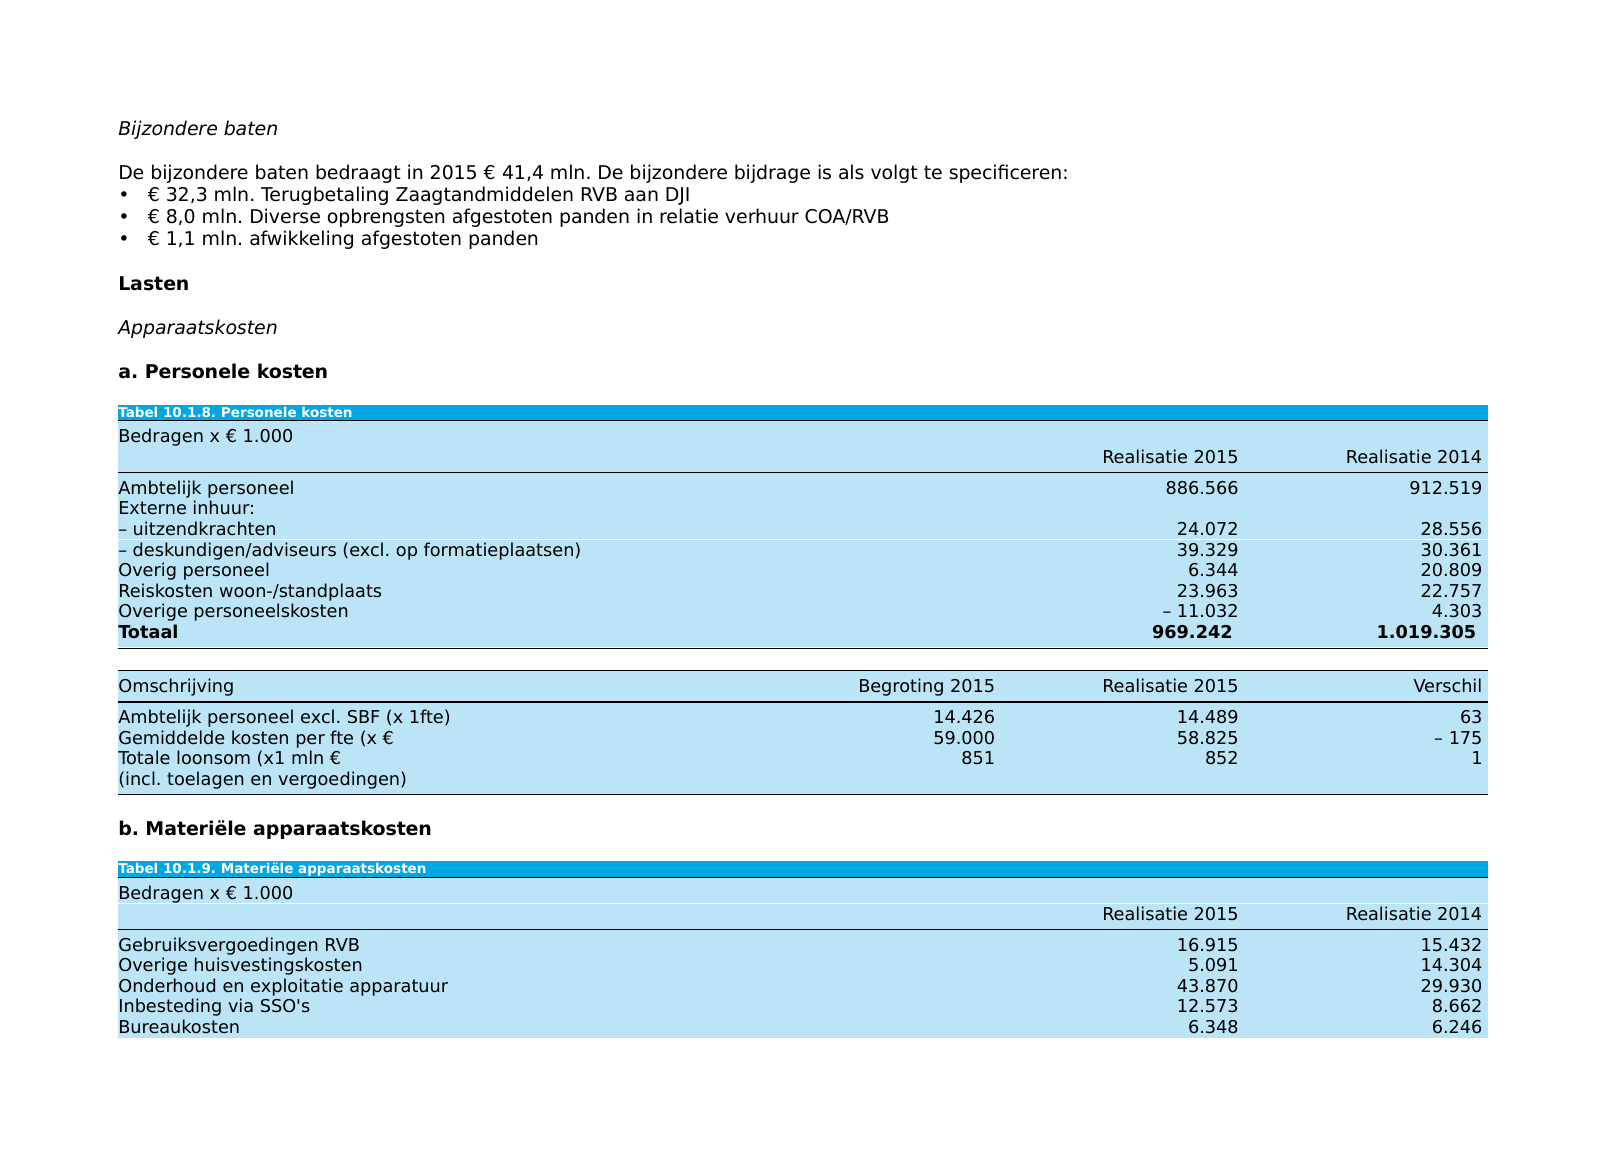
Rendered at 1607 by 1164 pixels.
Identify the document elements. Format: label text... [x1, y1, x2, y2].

table_cell 58.825 [1001, 728, 1244, 748]
table_cell Gebruiksvergoedingen RVB [118, 930, 1001, 955]
table_cell 4.303 [1245, 601, 1488, 622]
table_cell – uitzendkrachten [118, 519, 1001, 539]
table_header Begroting 2015 [758, 671, 1001, 701]
table_header Tabel 10.1.8. Personele kosten [118, 405, 1488, 420]
table_cell Ambtelijk personeel [118, 473, 1001, 498]
table_cell Ambtelijk personeel excl. SBF (x 1fte) [118, 703, 757, 728]
table_cell [1245, 769, 1488, 794]
table_cell 6.246 [1245, 1017, 1488, 1038]
text • € 8,0 mln. Diverse opbrengsten afgestoten panden in relatie verhuur COA/RVB [118, 206, 1488, 228]
table_header Omschrijving [118, 671, 757, 701]
table_cell 23.963 [1001, 581, 1244, 601]
table_cell 969.242 [1001, 622, 1244, 647]
table_cell [1001, 498, 1244, 519]
table_cell [118, 447, 1001, 472]
table_cell Onderhoud en exploitatie apparatuur [118, 976, 1001, 996]
table_header Tabel 10.1.9. Materiële apparaatskosten [118, 861, 1488, 877]
table_cell Realisatie 2015 [1001, 904, 1244, 929]
table_cell Reiskosten woon-/standplaats [118, 581, 1001, 601]
table_cell Inbesteding via SSO's [118, 996, 1001, 1017]
table_cell 1.019.305 [1245, 622, 1488, 647]
subtitle Bijzondere baten [118, 118, 1488, 140]
table_header Verschil [1245, 671, 1488, 701]
table_cell 43.870 [1001, 976, 1244, 996]
table_cell 6.344 [1001, 560, 1244, 581]
text • € 1,1 mln. afwikkeling afgestoten panden [118, 228, 1488, 250]
table_header Realisatie 2015 [1001, 671, 1244, 701]
table_cell [1245, 878, 1488, 903]
subtitle Lasten [118, 272, 1488, 294]
table_cell Bureaukosten [118, 1017, 1001, 1038]
table_cell 14.304 [1245, 955, 1488, 976]
table_cell 8.662 [1245, 996, 1488, 1017]
subtitle b. Materiële apparaatskosten [118, 817, 1488, 839]
table_cell [758, 769, 1001, 794]
table_cell 912.519 [1245, 473, 1488, 498]
subtitle a. Personele kosten [118, 361, 1488, 383]
table_cell 851 [758, 748, 1001, 769]
table_cell Gemiddelde kosten per fte (x € [118, 728, 757, 748]
table_cell [1001, 769, 1244, 794]
table_cell 24.072 [1001, 519, 1244, 539]
table_cell 886.566 [1001, 473, 1244, 498]
table_cell – 11.032 [1001, 601, 1244, 622]
table_cell [118, 904, 1001, 929]
table_cell 28.556 [1245, 519, 1488, 539]
table_cell 16.915 [1001, 930, 1244, 955]
table_cell 5.091 [1001, 955, 1244, 976]
table_cell Totale loonsom (x1 mln € [118, 748, 757, 769]
table_cell – 175 [1245, 728, 1488, 748]
table_cell 12.573 [1001, 996, 1244, 1017]
table_cell 29.930 [1245, 976, 1488, 996]
table_cell Totaal [118, 622, 1001, 647]
text • € 32,3 mln. Terugbetaling Zaagtandmiddelen RVB aan DJI [118, 184, 1488, 206]
table_cell 30.361 [1245, 540, 1488, 560]
text De bijzondere baten bedraagt in 2015 € 41,4 mln. De bijzondere bijdrage is als volgt te specificeren: [118, 162, 1488, 184]
table_cell [1001, 421, 1244, 447]
table_cell Realisatie 2015 [1001, 447, 1244, 472]
table_cell Externe inhuur: [118, 498, 1001, 519]
table_cell Bedragen x € 1.000 [118, 421, 1001, 447]
table_cell Overige personeelskosten [118, 601, 1001, 622]
table_cell 1 [1245, 748, 1488, 769]
table_cell 20.809 [1245, 560, 1488, 581]
table_cell (incl. toelagen en vergoedingen) [118, 769, 757, 794]
table_cell – deskundigen/adviseurs (excl. op formatieplaatsen) [118, 540, 1001, 560]
table_cell Realisatie 2014 [1245, 904, 1488, 929]
table_cell 63 [1245, 703, 1488, 728]
subtitle Apparaatskosten [118, 317, 1488, 338]
table_cell 852 [1001, 748, 1244, 769]
table_cell [1001, 878, 1244, 903]
table_cell 22.757 [1245, 581, 1488, 601]
table_cell 59.000 [758, 728, 1001, 748]
table_cell 14.489 [1001, 703, 1244, 728]
table_cell Overig personeel [118, 560, 1001, 581]
table_cell Overige huisvestingskosten [118, 955, 1001, 976]
table_cell [1245, 498, 1488, 519]
table_cell 6.348 [1001, 1017, 1244, 1038]
table_cell [1245, 421, 1488, 447]
table_cell Bedragen x € 1.000 [118, 878, 1001, 903]
table_cell Realisatie 2014 [1245, 447, 1488, 472]
table_cell 14.426 [758, 703, 1001, 728]
table_cell 15.432 [1245, 930, 1488, 955]
table_cell 39.329 [1001, 540, 1244, 560]
